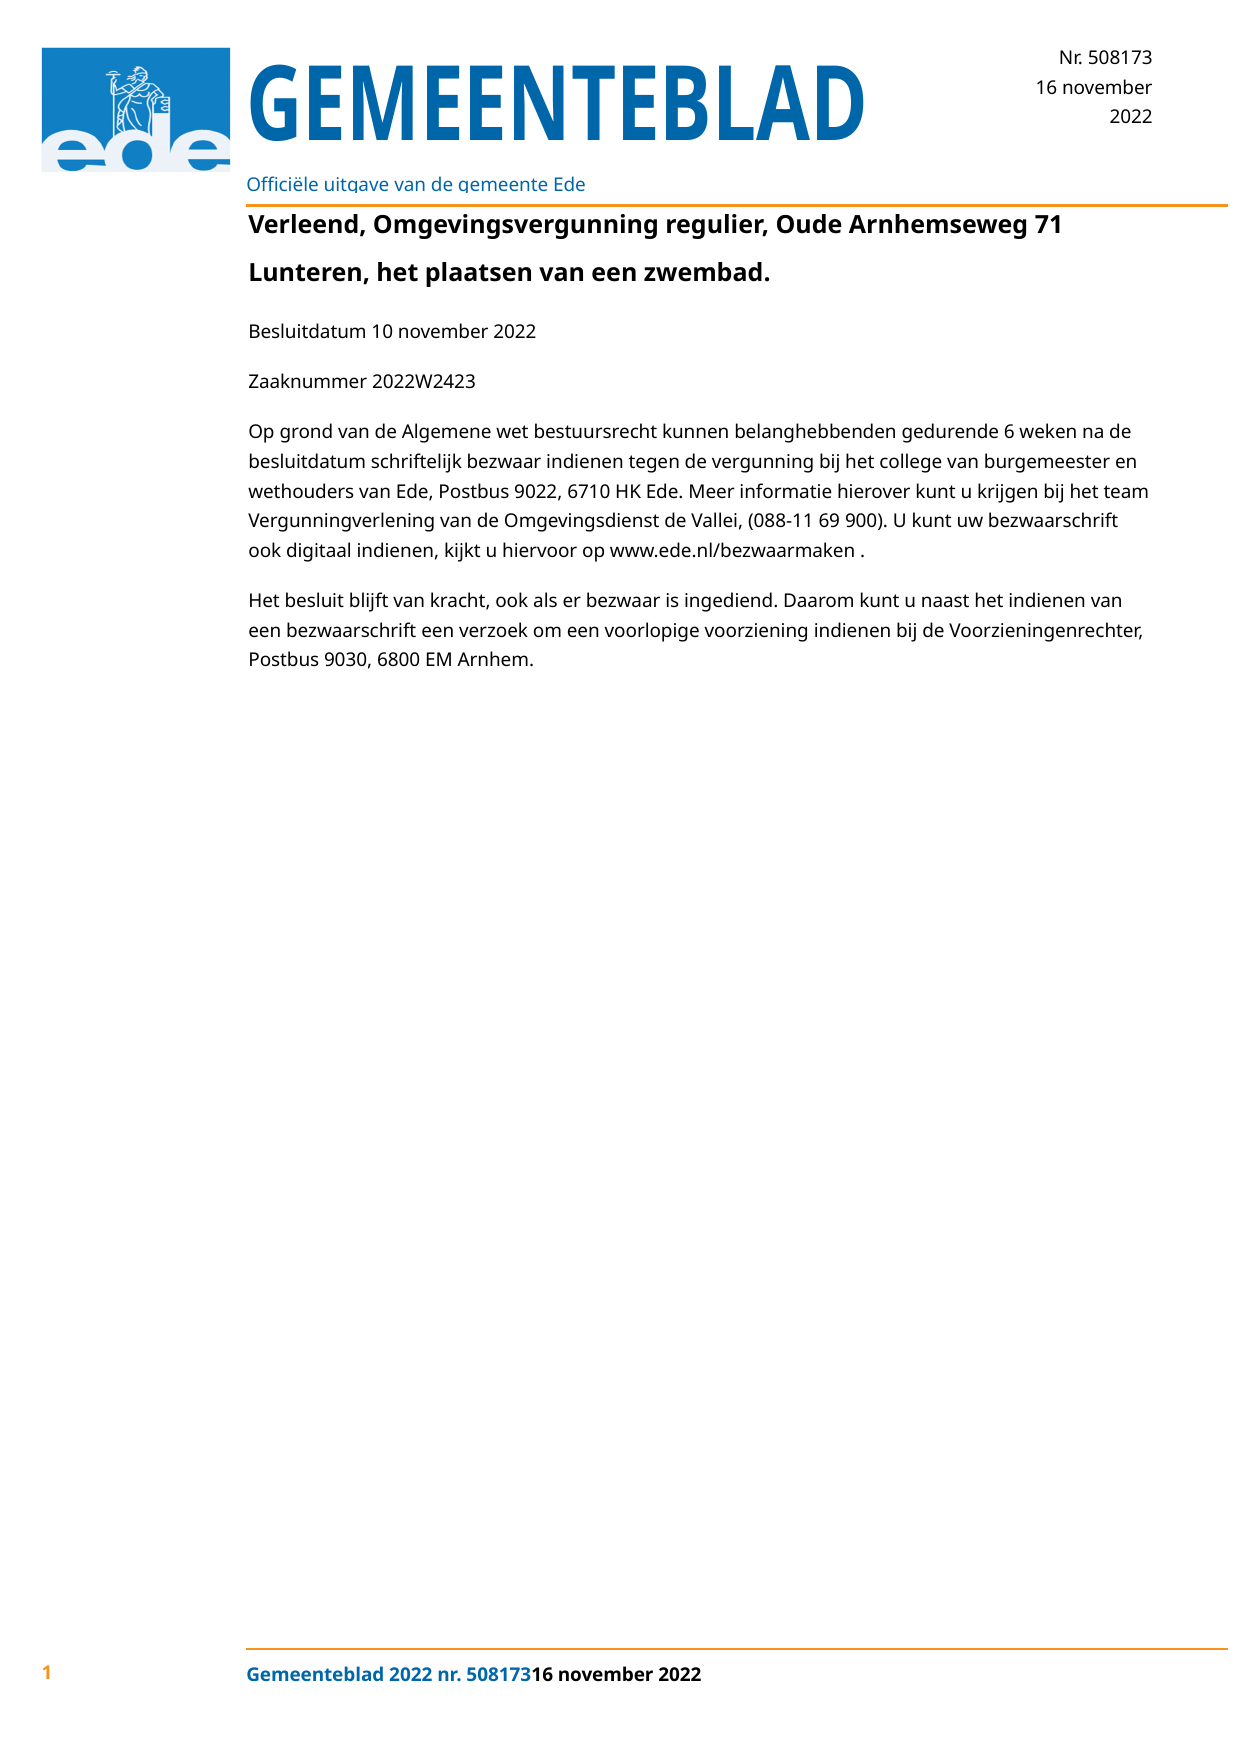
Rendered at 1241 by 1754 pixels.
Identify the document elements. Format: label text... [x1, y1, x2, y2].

text Besluitdatum 10 november 2022 [248, 318, 1152, 344]
text Het besluit blijft van kracht, ook als er bezwaar is ingediend. Daarom kunt u naast het indienen van een bezwaarschrift een verzoek om een voorlopige voorziening indienen bij de Voorzieningenrechter, Postbus 9030, 6800 EM Arnhem. [248, 587, 1152, 672]
text Zaaknummer 2022W2423 [248, 368, 1152, 394]
text Verleend, Omgevingsvergunning regulier, Oude Arnhemseweg 71 Lunteren, het plaatsen van een zwembad. [248, 207, 1152, 288]
picture [41, 47, 231, 172]
text Op grond van de Algemene wet bestuursrecht kunnen belanghebbenden gedurende 6 weken na de besluitdatum schriftelijk bezwaar indienen tegen de vergunning bij het college van burgemeester en wethouders van Ede, Postbus 9022, 6710 HK Ede. Meer informatie hierover kunt u krijgen bij het team Vergunningverlening van de Omgevingsdienst de Vallei, (088-11 69 900). U kunt uw bezwaarschrift ook digitaal indienen, kijkt u hiervoor op www.ede.nl/bezwaarmaken . [248, 419, 1152, 563]
